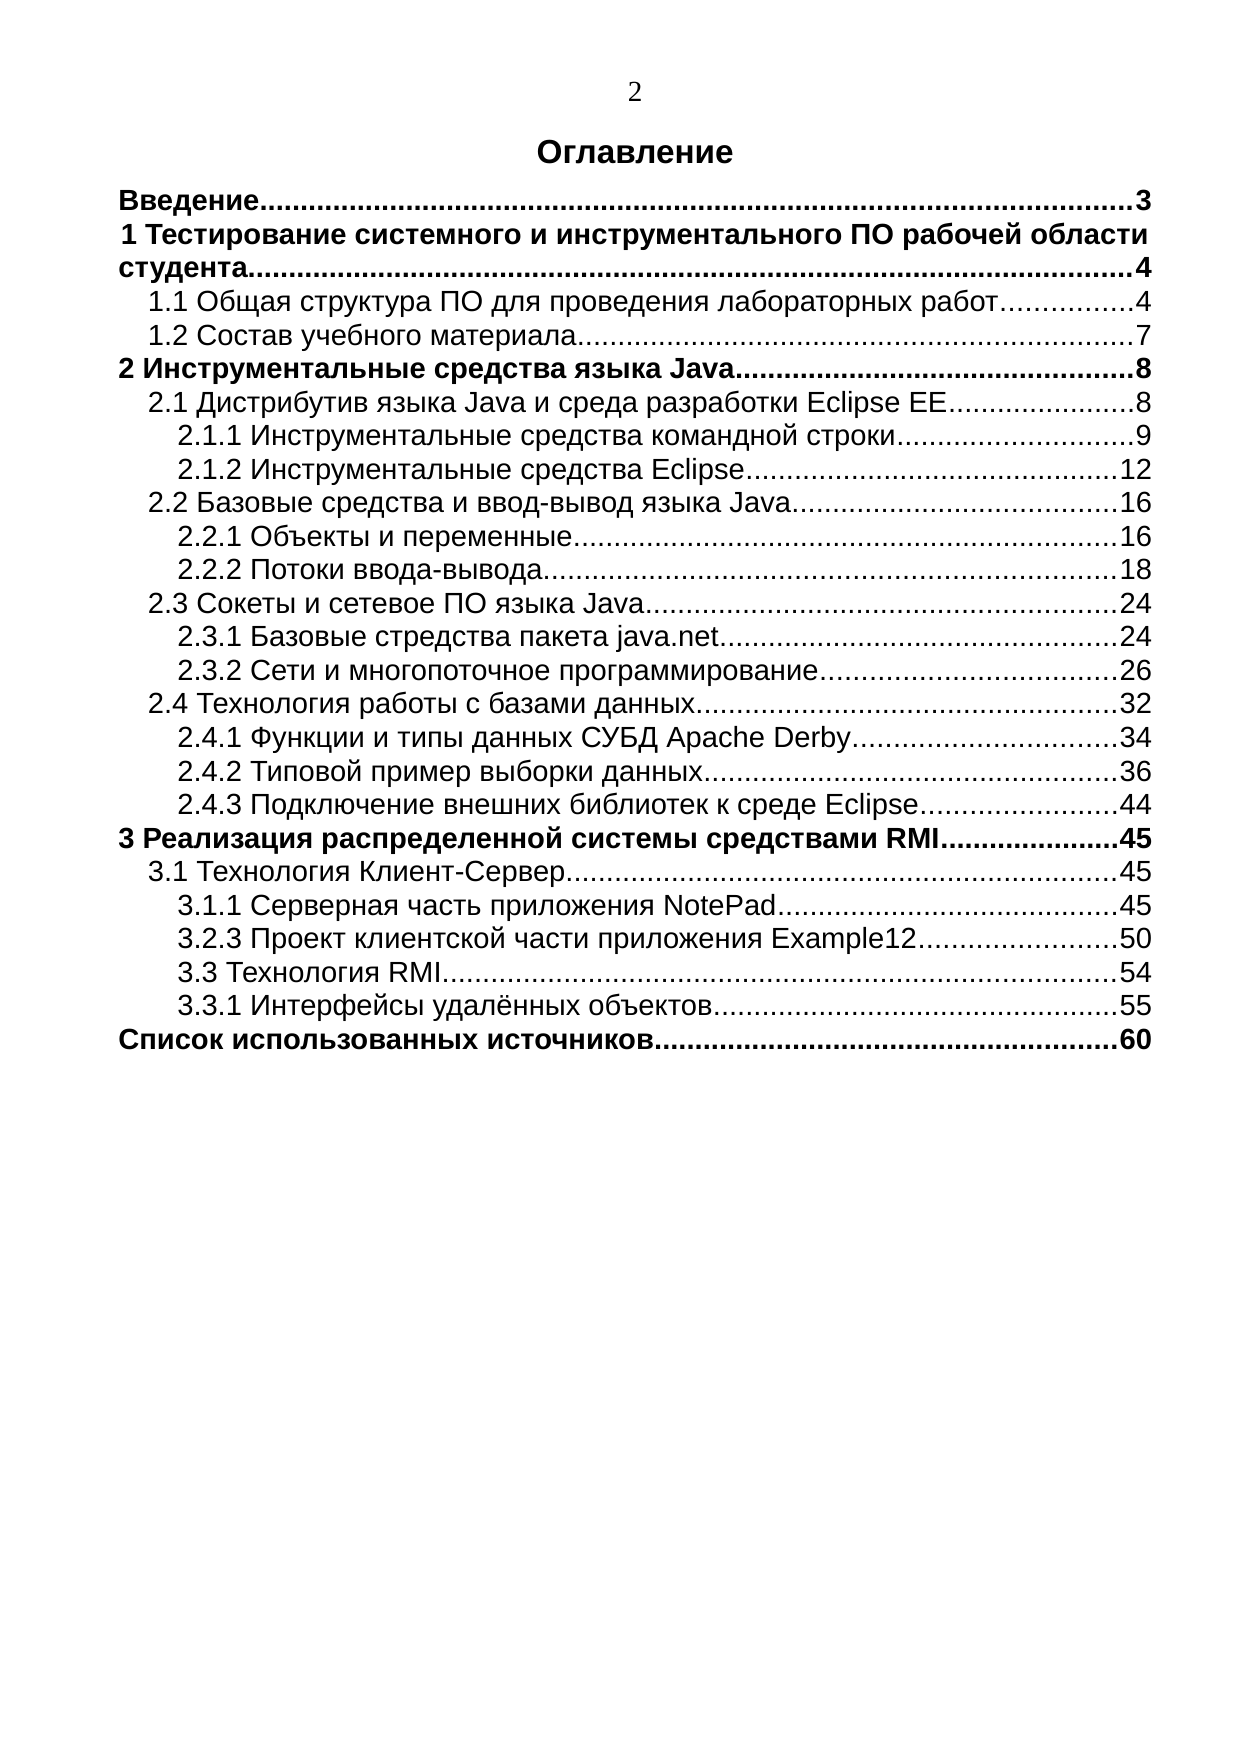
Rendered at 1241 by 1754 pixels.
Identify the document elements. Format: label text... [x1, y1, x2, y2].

text 1.1 Общая структура ПО для проведения лабораторных работ 4 [148, 284, 1152, 318]
text 2.3 Сокеты и сетевое ПО языка Java 24 [148, 586, 1152, 619]
text 2.1 Дистрибутив языка Java и среда разработки Eclipse EE 8 [148, 385, 1152, 418]
text 2.4.1 Функции и типы данных СУБД Apache Derby 34 [177, 720, 1152, 754]
text 3.1 Технология Клиент-Сервер 45 [148, 854, 1152, 888]
text 3 Реализация распределенной системы средствами RMI 45 [118, 821, 1152, 854]
text 2 Инструментальные средства языка Java 8 [118, 351, 1152, 385]
text 2.2.2 Потоки ввода-вывода 18 [177, 552, 1152, 586]
text 1 Тестирование системного и инструментального ПО рабочей области студента 4 [118, 217, 1152, 284]
text 2.2 Базовые средства и ввод-вывод языка Java 16 [148, 485, 1152, 519]
text 3.3 Технология RMI 54 [177, 955, 1152, 988]
text Введение 3 [118, 183, 1152, 217]
text 2.2.1 Объекты и переменные 16 [177, 519, 1152, 552]
text 2.3.2 Сети и многопоточное программирование 26 [177, 653, 1152, 687]
text Список использованных источников 60 [118, 1022, 1152, 1056]
text 3.3.1 Интерфейсы удалённых объектов 55 [177, 988, 1152, 1022]
text 2.1.1 Инструментальные средства командной строки 9 [177, 418, 1152, 452]
text 1.2 Состав учебного материала 7 [148, 318, 1152, 351]
text 3.1.1 Серверная часть приложения NotePad 45 [177, 888, 1152, 921]
text 3.2.3 Проект клиентской части приложения Example12 50 [177, 921, 1152, 955]
subtitle Оглавление [118, 132, 1152, 171]
text 2.1.2 Инструментальные средства Eclipse 12 [177, 452, 1152, 485]
text 2.4.2 Типовой пример выборки данных 36 [177, 754, 1152, 787]
text 2.4.3 Подключение внешних библиотек к среде Eclipse 44 [177, 787, 1152, 821]
text 2.4 Технология работы с базами данных 32 [148, 687, 1152, 720]
text 2.3.1 Базовые стредства пакета java.net 24 [177, 619, 1152, 653]
